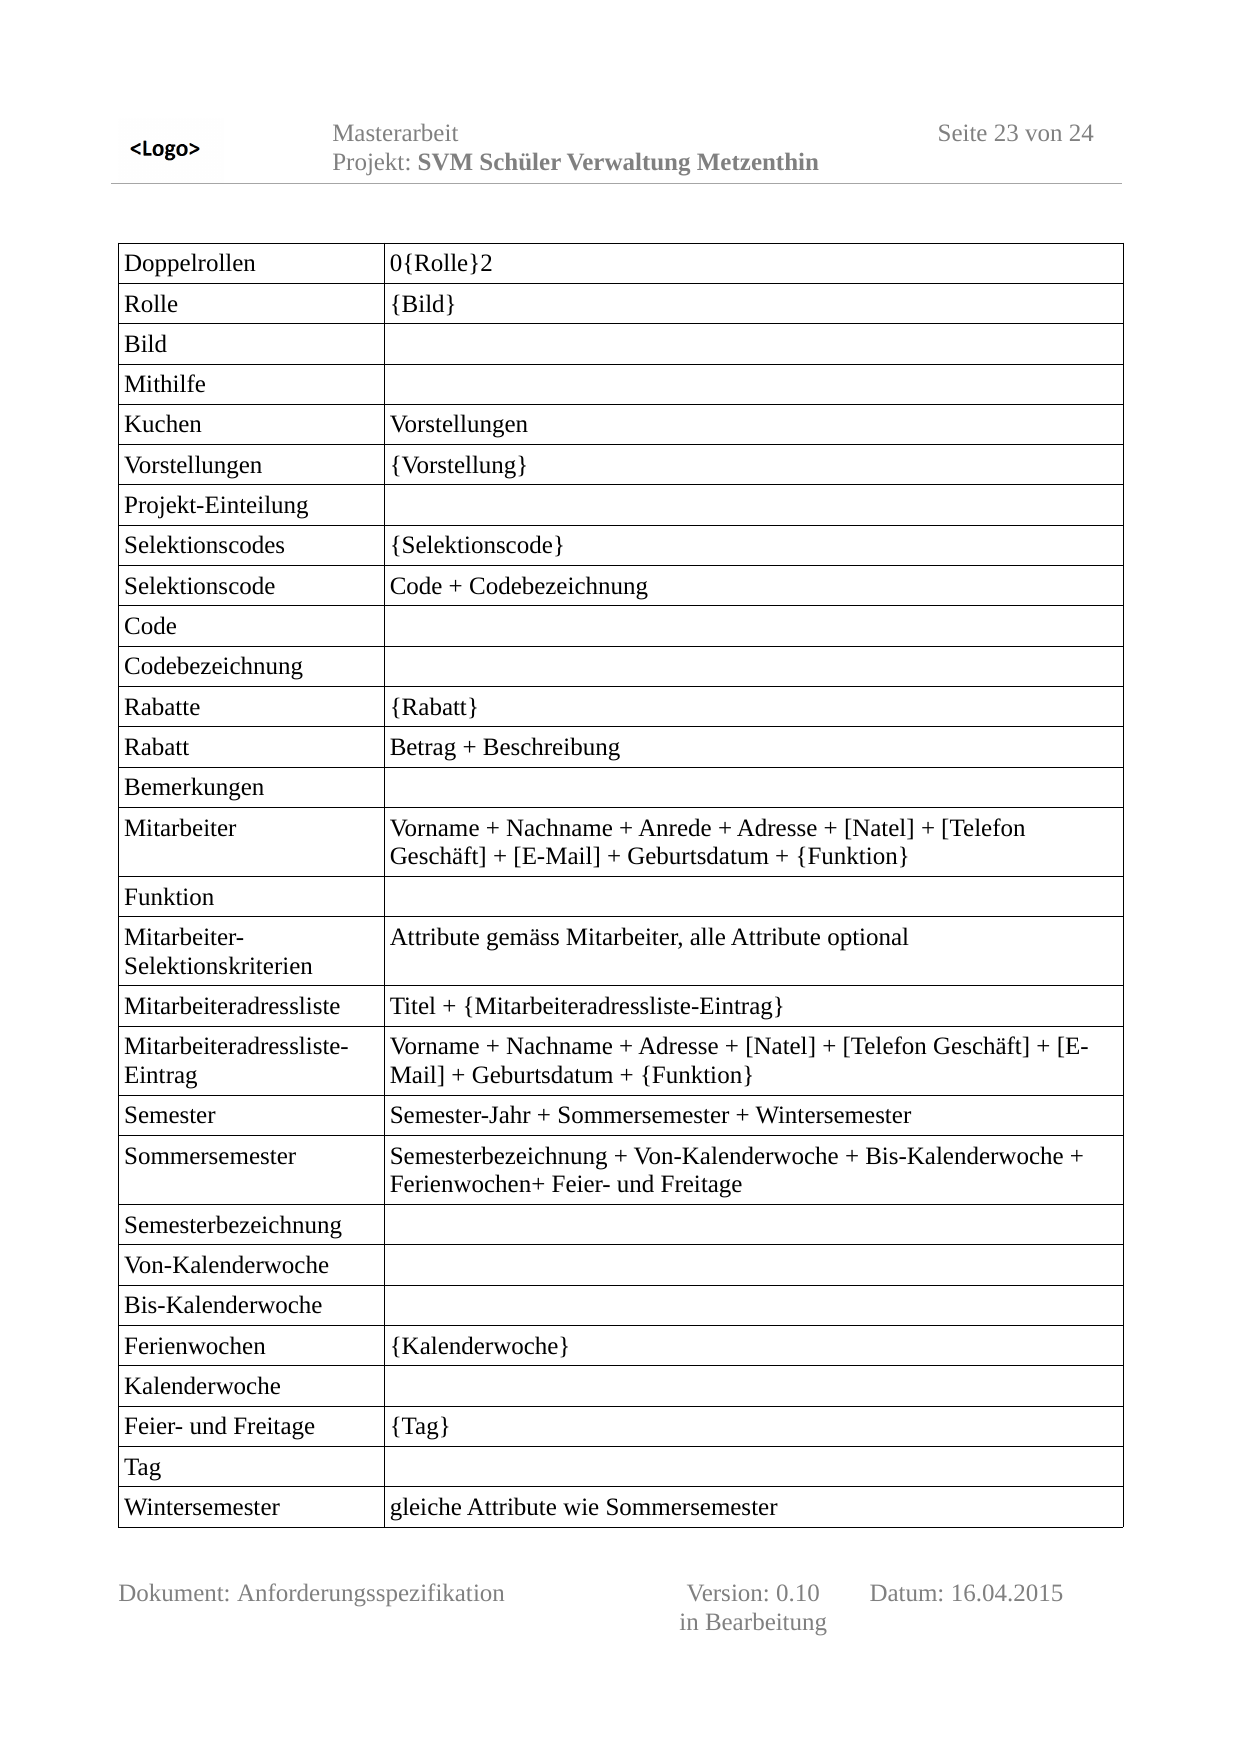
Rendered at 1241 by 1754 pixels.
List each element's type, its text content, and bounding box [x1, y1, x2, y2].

table_cell 0{Rolle}2 [385, 244, 1123, 283]
table_cell Mitarbeiter-Selektionskriterien [119, 917, 384, 985]
table_cell Von-Kalenderwoche [119, 1245, 384, 1285]
table_cell Rabatt [119, 727, 384, 767]
table_cell Selektionscodes [119, 526, 384, 565]
table_cell Vorname + Nachname + Adresse + [Natel] + [Telefon Geschäft] + [E-Mail] + Geburtsdatum + {Funktion} [385, 1027, 1123, 1095]
table_cell {Vorstellung} [385, 445, 1123, 484]
table_cell Titel + {Mitarbeiteradressliste-Eintrag} [385, 986, 1123, 1026]
table_cell [385, 877, 1123, 916]
table_cell Feier- und Freitage [119, 1407, 384, 1446]
table_cell Vorstellungen [385, 405, 1123, 444]
picture [118, 118, 224, 183]
table_cell [385, 647, 1123, 686]
table_cell Ferienwochen [119, 1326, 384, 1365]
table_cell Kuchen [119, 405, 384, 444]
table_cell Mitarbeiteradressliste-Eintrag [119, 1027, 384, 1095]
table_cell [385, 768, 1123, 807]
table_cell Codebezeichnung [119, 647, 384, 686]
table_cell Semesterbezeichnung + Von-Kalenderwoche + Bis-Kalenderwoche + Ferienwochen+ Feier- und Freitage [385, 1136, 1123, 1204]
table_cell [385, 1447, 1123, 1486]
table_cell [385, 485, 1123, 525]
table_cell Bemerkungen [119, 768, 384, 807]
table_cell Rabatte [119, 687, 384, 726]
table_cell Semester-Jahr + Sommersemester + Wintersemester [385, 1096, 1123, 1135]
table_cell Semester [119, 1096, 384, 1135]
table_cell {Kalenderwoche} [385, 1326, 1123, 1365]
table_cell Mitarbeiteradressliste [119, 986, 384, 1026]
table_cell Tag [119, 1447, 384, 1486]
table_cell [385, 365, 1123, 404]
table_cell [385, 1366, 1123, 1406]
table_cell Code + Codebezeichnung [385, 566, 1123, 605]
table_cell Kalenderwoche [119, 1366, 384, 1406]
table_cell Bild [119, 324, 384, 363]
table_cell Wintersemester [119, 1487, 384, 1527]
table_cell Betrag + Beschreibung [385, 727, 1123, 767]
table_cell Rolle [119, 284, 384, 323]
table_cell [385, 1286, 1123, 1325]
table_cell {Rabatt} [385, 687, 1123, 726]
table_cell [385, 324, 1123, 363]
table_cell Semesterbezeichnung [119, 1205, 384, 1244]
table_cell {Bild} [385, 284, 1123, 323]
table_cell {Selektionscode} [385, 526, 1123, 565]
table_cell Doppelrollen [119, 244, 384, 283]
table_cell Selektionscode [119, 566, 384, 605]
table_cell Vorname + Nachname + Anrede + Adresse + [Natel] + [Telefon Geschäft] + [E-Mail] + Geburtsdatum + {Funktion} [385, 808, 1123, 876]
table_cell [385, 606, 1123, 646]
table_cell Code [119, 606, 384, 646]
table_cell [385, 1245, 1123, 1285]
table_cell Sommersemester [119, 1136, 384, 1204]
table_cell [385, 1205, 1123, 1244]
table_cell Funktion [119, 877, 384, 916]
table_cell Projekt-Einteilung [119, 485, 384, 525]
table_cell Attribute gemäss Mitarbeiter, alle Attribute optional [385, 917, 1123, 985]
table_cell Bis-Kalenderwoche [119, 1286, 384, 1325]
table_cell Mithilfe [119, 365, 384, 404]
table_cell {Tag} [385, 1407, 1123, 1446]
table_cell Vorstellungen [119, 445, 384, 484]
table_cell Mitarbeiter [119, 808, 384, 876]
table_cell gleiche Attribute wie Sommersemester [385, 1487, 1123, 1527]
